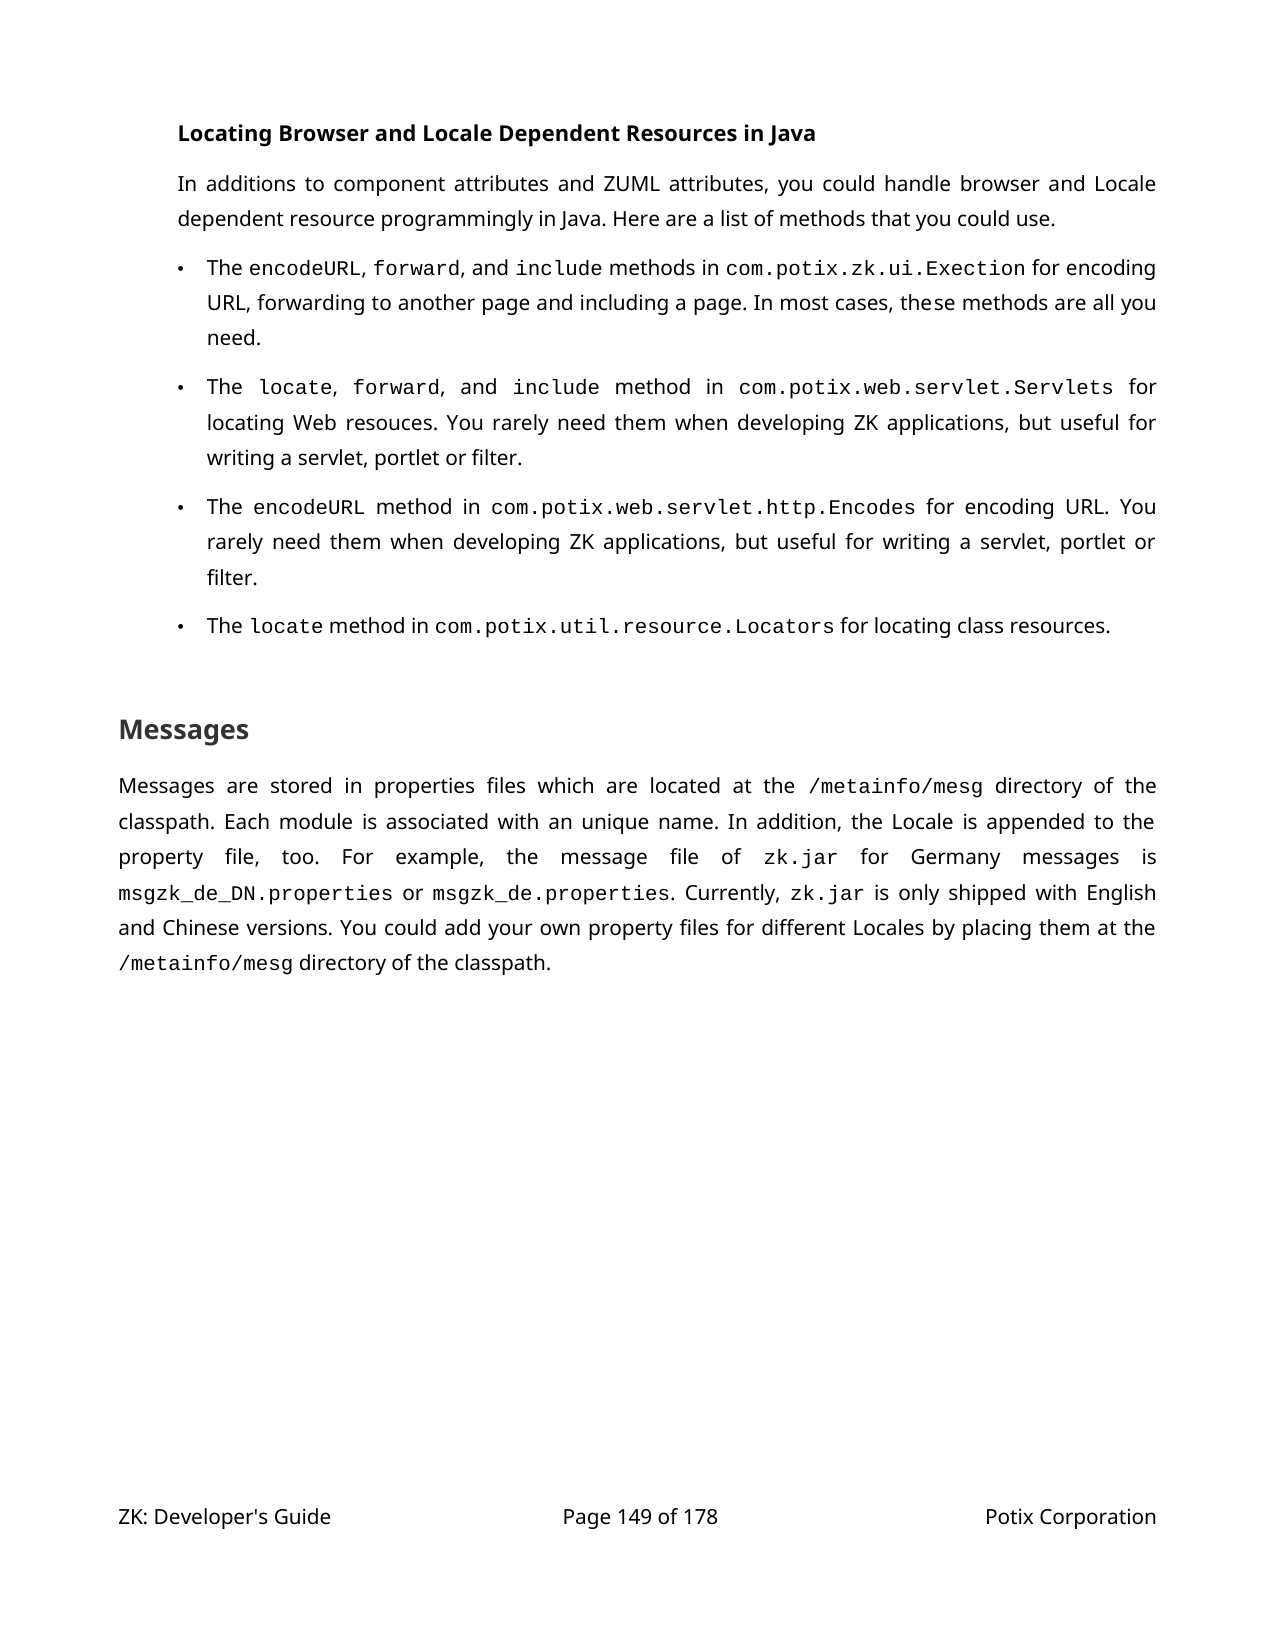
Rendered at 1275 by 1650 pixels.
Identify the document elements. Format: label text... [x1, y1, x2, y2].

list The encodeURL method in com.potix.web.servlet.http.Encodes for encoding URL. You rarely need them when developing ZK applications, but useful for writing a servlet, portlet or filter. [177, 492, 1157, 591]
list The locate, forward, and include method in com.potix.web.servlet.Servlets for locating Web resouces. You rarely need them when developing ZK applications, but useful for writing a servlet, portlet or filter. [177, 372, 1157, 471]
text Messages are stored in properties files which are located at the /metainfo/mesg directory of the classpath. Each module is associated with an unique name. In addition, the Locale is appended to the property file, too. For example, the message file of zk.jar for Germany messages is msgzk_de_DN.properties or msgzk_de.properties. Currently, zk.jar is only shipped with English and Chinese versions. You could add your own property files for different Locales by placing them at the /metainfo/mesg directory of the classpath. [118, 771, 1157, 977]
list The locate method in com.potix.util.resource.Locators for locating class resources. [177, 612, 1157, 640]
subtitle Messages [118, 711, 1157, 748]
subtitle Locating Browser and Locale Dependent Resources in Java [177, 118, 1157, 148]
list The encodeURL, forward, and include methods in com.potix.zk.ui.Exection for encoding URL, forwarding to another page and including a page. In most cases, these methods are all you need. [177, 253, 1157, 352]
text In additions to component attributes and ZUML attributes, you could handle browser and Locale dependent resource programmingly in Java. Here are a list of methods that you could use. [177, 169, 1157, 232]
